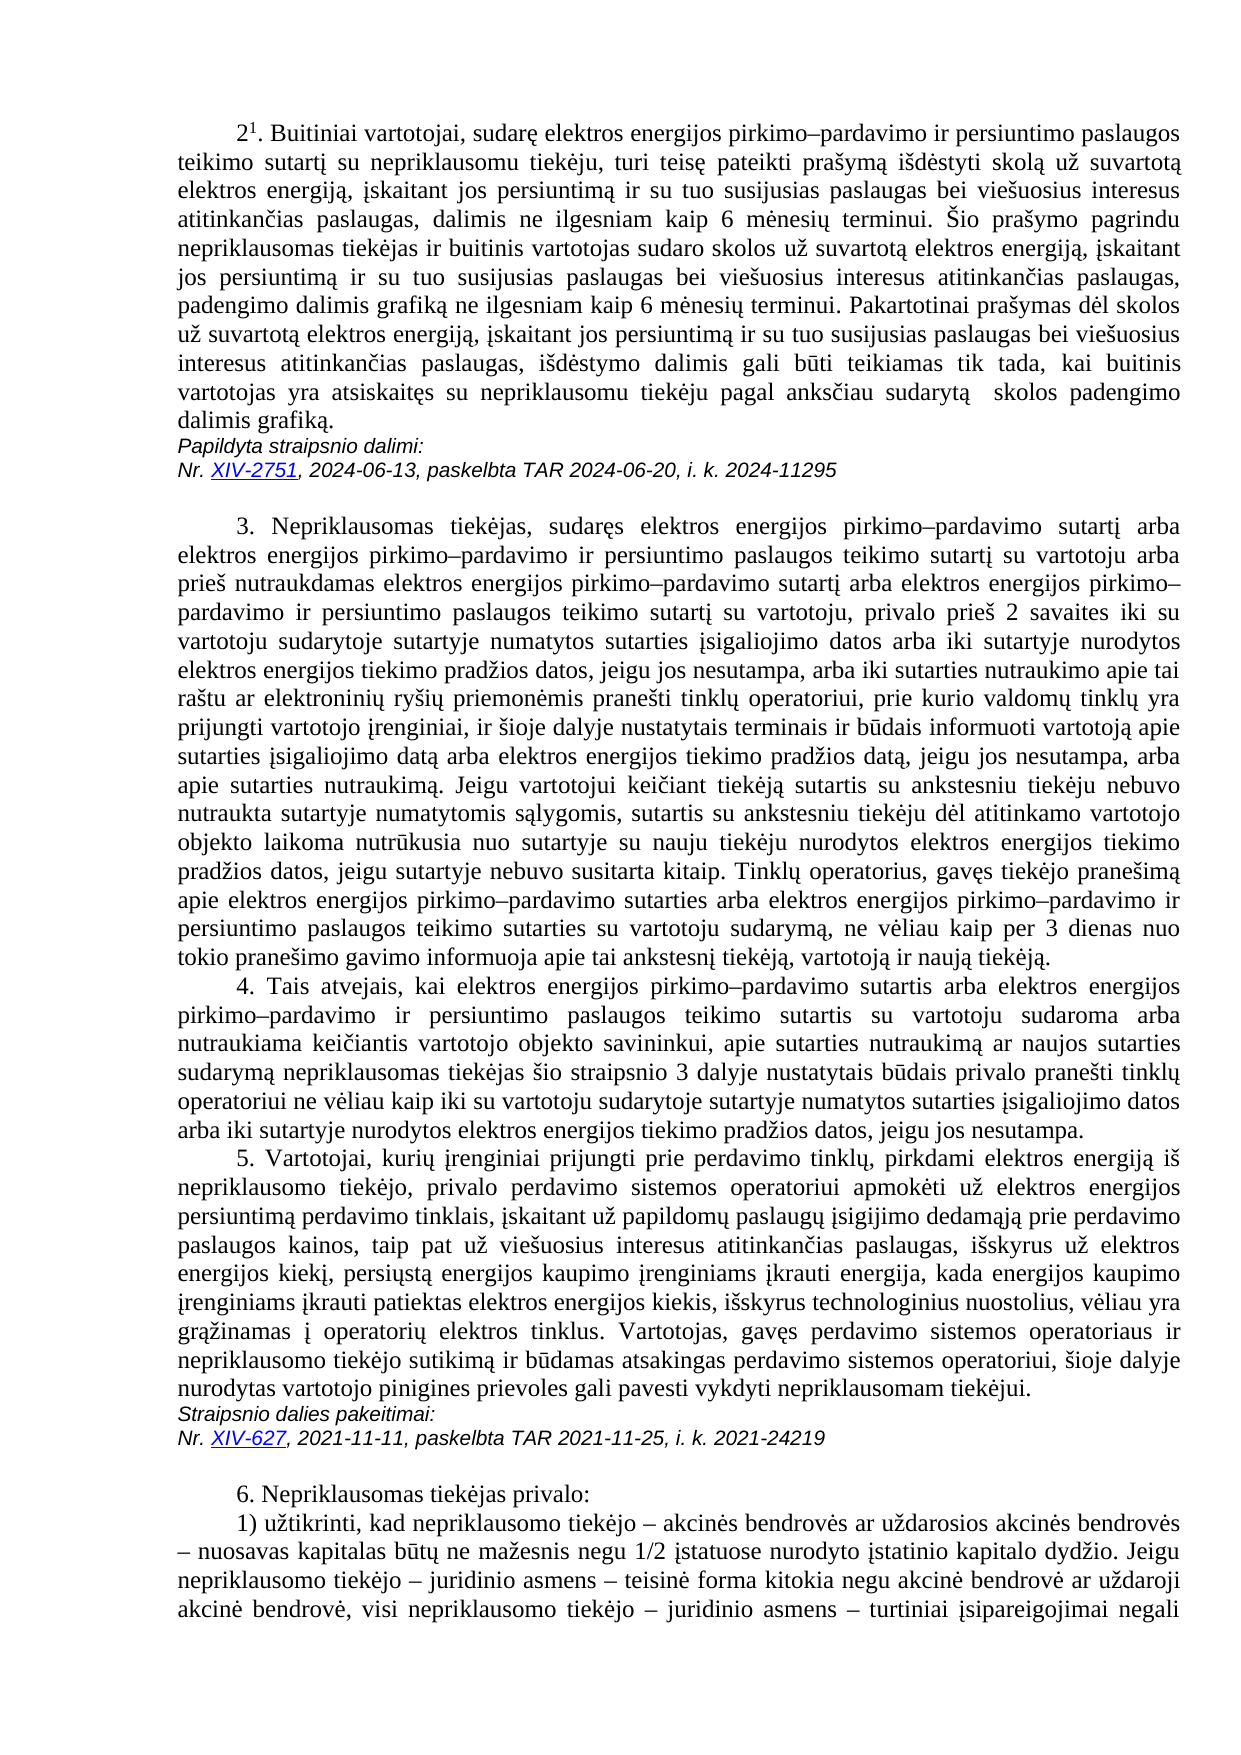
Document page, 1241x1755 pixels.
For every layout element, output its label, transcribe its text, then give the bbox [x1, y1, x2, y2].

text 21. Buitiniai vartotojai, sudarę elektros energijos pirkimo–pardavimo ir persiuntimo paslaugos teikimo sutartį su nepriklausomu tiekėju, turi teisę pateikti prašymą išdėstyti skolą už suvartotą elektros energiją, įskaitant jos persiuntimą ir su tuo susijusias paslaugas bei viešuosius interesus atitinkančias paslaugas, dalimis ne ilgesniam kaip 6 mėnesių terminui. Šio prašymo pagrindu nepriklausomas tiekėjas ir buitinis vartotojas sudaro skolos už suvartotą elektros energiją, įskaitant jos persiuntimą ir su tuo susijusias paslaugas bei viešuosius interesus atitinkančias paslaugas, padengimo dalimis grafiką ne ilgesniam kaip 6 mėnesių terminui. Pakartotinai prašymas dėl skolos už suvartotą elektros energiją, įskaitant jos persiuntimą ir su tuo susijusias paslaugas bei viešuosius interesus atitinkančias paslaugas, išdėstymo dalimis gali būti teikiamas tik tada, kai buitinis vartotojas yra atsiskaitęs su nepriklausomu tiekėju pagal anksčiau sudarytą skolos padengimo dalimis grafiką. [177, 118, 1181, 434]
text 1) užtikrinti, kad nepriklausomo tiekėjo – akcinės bendrovės ar uždarosios akcinės bendrovės – nuosavas kapitalas būtų ne mažesnis negu 1/2 įstatuose nurodyto įstatinio kapitalo dydžio. Jeigu nepriklausomo tiekėjo – juridinio asmens – teisinė forma kitokia negu akcinė bendrovė ar uždaroji akcinė bendrovė, visi nepriklausomo tiekėjo – juridinio asmens – turtiniai įsipareigojimai negali [177, 1508, 1181, 1623]
text Papildyta straipsnio dalimi: [177, 434, 1181, 458]
text Nr. XIV-627, 2021-11-11, paskelbta TAR 2021-11-25, i. k. 2021-24219 [177, 1426, 1181, 1450]
text 4. Tais atvejais, kai elektros energijos pirkimo–pardavimo sutartis arba elektros energijos pirkimo–pardavimo ir persiuntimo paslaugos teikimo sutartis su vartotoju sudaroma arba nutraukiama keičiantis vartotojo objekto savininkui, apie sutarties nutraukimą ar naujos sutarties sudarymą nepriklausomas tiekėjas šio straipsnio 3 dalyje nustatytais būdais privalo pranešti tinklų operatoriui ne vėliau kaip iki su vartotoju sudarytoje sutartyje numatytos sutarties įsigaliojimo datos arba iki sutartyje nurodytos elektros energijos tiekimo pradžios datos, jeigu jos nesutampa. [177, 971, 1181, 1143]
text 5. Vartotojai, kurių įrenginiai prijungti prie perdavimo tinklų, pirkdami elektros energiją iš nepriklausomo tiekėjo, privalo perdavimo sistemos operatoriui apmokėti už elektros energijos persiuntimą perdavimo tinklais, įskaitant už papildomų paslaugų įsigijimo dedamąją prie perdavimo paslaugos kainos, taip pat už viešuosius interesus atitinkančias paslaugas, išskyrus už elektros energijos kiekį, persiųstą energijos kaupimo įrenginiams įkrauti energija, kada energijos kaupimo įrenginiams įkrauti patiektas elektros energijos kiekis, išskyrus technologinius nuostolius, vėliau yra grąžinamas į operatorių elektros tinklus. Vartotojas, gavęs perdavimo sistemos operatoriaus ir nepriklausomo tiekėjo sutikimą ir būdamas atsakingas perdavimo sistemos operatoriui, šioje dalyje nurodytas vartotojo pinigines prievoles gali pavesti vykdyti nepriklausomam tiekėjui. [177, 1143, 1181, 1402]
text 3. Nepriklausomas tiekėjas, sudaręs elektros energijos pirkimo–pardavimo sutartį arba elektros energijos pirkimo–pardavimo ir persiuntimo paslaugos teikimo sutartį su vartotoju arba prieš nutraukdamas elektros energijos pirkimo–pardavimo sutartį arba elektros energijos pirkimo–pardavimo ir persiuntimo paslaugos teikimo sutartį su vartotoju, privalo prieš 2 savaites iki su vartotoju sudarytoje sutartyje numatytos sutarties įsigaliojimo datos arba iki sutartyje nurodytos elektros energijos tiekimo pradžios datos, jeigu jos nesutampa, arba iki sutarties nutraukimo apie tai raštu ar elektroninių ryšių priemonėmis pranešti tinklų operatoriui, prie kurio valdomų tinklų yra prijungti vartotojo įrenginiai, ir šioje dalyje nustatytais terminais ir būdais informuoti vartotoją apie sutarties įsigaliojimo datą arba elektros energijos tiekimo pradžios datą, jeigu jos nesutampa, arba apie sutarties nutraukimą. Jeigu vartotojui keičiant tiekėją sutartis su ankstesniu tiekėju nebuvo nutraukta sutartyje numatytomis sąlygomis, sutartis su ankstesniu tiekėju dėl atitinkamo vartotojo objekto laikoma nutrūkusia nuo sutartyje su nauju tiekėju nurodytos elektros energijos tiekimo pradžios datos, jeigu sutartyje nebuvo susitarta kitaip. Tinklų operatorius, gavęs tiekėjo pranešimą apie elektros energijos pirkimo–pardavimo sutarties arba elektros energijos pirkimo–pardavimo ir persiuntimo paslaugos teikimo sutarties su vartotoju sudarymą, ne vėliau kaip per 3 dienas nuo tokio pranešimo gavimo informuoja apie tai ankstesnį tiekėją, vartotoją ir naują tiekėją. [177, 511, 1181, 971]
text Nr. XIV-2751, 2024-06-13, paskelbta TAR 2024-06-20, i. k. 2024-11295 [177, 458, 1181, 482]
text 6. Nepriklausomas tiekėjas privalo: [177, 1479, 1181, 1508]
text Straipsnio dalies pakeitimai: [177, 1402, 1181, 1426]
